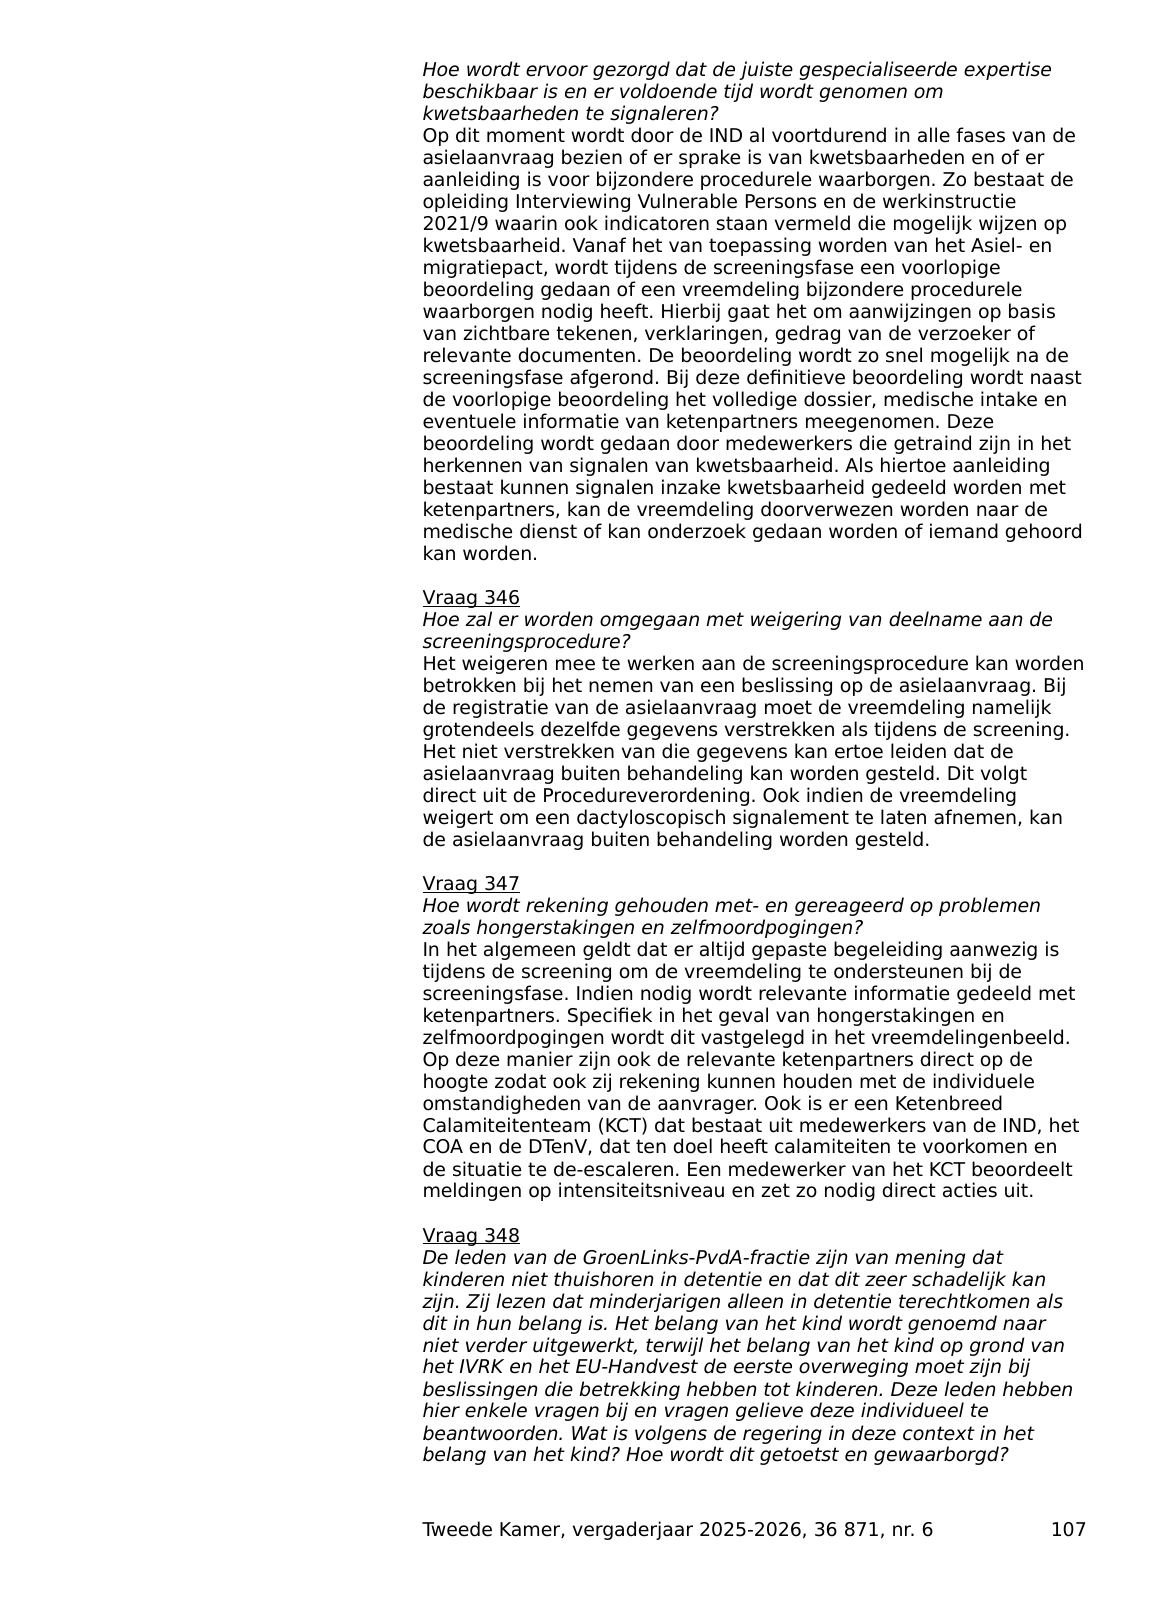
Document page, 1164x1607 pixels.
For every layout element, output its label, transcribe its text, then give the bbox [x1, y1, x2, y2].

text Vraag 346 [422, 587, 1087, 609]
text Hoe wordt ervoor gezorgd dat de juiste gespecialiseerde expertise beschikbaar is en er voldoende tijd wordt genomen om kwetsbaarheden te signaleren? [422, 59, 1087, 125]
text Hoe zal er worden omgegaan met weigering van deelname aan de screeningsprocedure? [422, 609, 1087, 653]
text Vraag 348 [422, 1224, 1087, 1247]
text Vraag 347 [422, 873, 1087, 895]
text Hoe wordt rekening gehouden met- en gereageerd op problemen zoals hongerstakingen en zelfmoordpogingen? [422, 895, 1087, 939]
text De leden van de GroenLinks-PvdA-fractie zijn van mening dat kinderen niet thuishoren in detentie en dat dit zeer schadelijk kan zijn. Zij lezen dat minderjarigen alleen in detentie terechtkomen als dit in hun belang is. Het belang van het kind wordt genoemd naar niet verder uitgewerkt, terwijl het belang van het kind op grond van het IVRK en het EU-Handvest de eerste overweging moet zijn bij beslissingen die betrekking hebben tot kinderen. Deze leden hebben hier enkele vragen bij en vragen gelieve deze individueel te beantwoorden. Wat is volgens de regering in deze context in het belang van het kind? Hoe wordt dit getoetst en gewaarborgd? [422, 1247, 1087, 1466]
text Het weigeren mee te werken aan de screeningsprocedure kan worden betrokken bij het nemen van een beslissing op de asielaanvraag. Bij de registratie van de asielaanvraag moet de vreemdeling namelijk grotendeels dezelfde gegevens verstrekken als tijdens de screening. Het niet verstrekken van die gegevens kan ertoe leiden dat de asielaanvraag buiten behandeling kan worden gesteld. Dit volgt direct uit de Procedureverordening. Ook indien de vreemdeling weigert om een dactyloscopisch signalement te laten afnemen, kan de asielaanvraag buiten behandeling worden gesteld. [422, 653, 1087, 851]
text Op dit moment wordt door de IND al voortdurend in alle fases van de asielaanvraag bezien of er sprake is van kwetsbaarheden en of er aanleiding is voor bijzondere procedurele waarborgen. Zo bestaat de opleiding Interviewing Vulnerable Persons en de werkinstructie 2021/9 waarin ook indicatoren staan vermeld die mogelijk wijzen op kwetsbaarheid. Vanaf het van toepassing worden van het Asiel- en migratiepact, wordt tijdens de screeningsfase een voorlopige beoordeling gedaan of een vreemdeling bijzondere procedurele waarborgen nodig heeft. Hierbij gaat het om aanwijzingen op basis van zichtbare tekenen, verklaringen, gedrag van de verzoeker of relevante documenten. De beoordeling wordt zo snel mogelijk na de screeningsfase afgerond. Bij deze definitieve beoordeling wordt naast de voorlopige beoordeling het volledige dossier, medische intake en eventuele informatie van ketenpartners meegenomen. Deze beoordeling wordt gedaan door medewerkers die getraind zijn in het herkennen van signalen van kwetsbaarheid. Als hiertoe aanleiding bestaat kunnen signalen inzake kwetsbaarheid gedeeld worden met ketenpartners, kan de vreemdeling doorverwezen worden naar de medische dienst of kan onderzoek gedaan worden of iemand gehoord kan worden. [422, 125, 1087, 564]
text In het algemeen geldt dat er altijd gepaste begeleiding aanwezig is tijdens de screening om de vreemdeling te ondersteunen bij de screeningsfase. Indien nodig wordt relevante informatie gedeeld met ketenpartners. Specifiek in het geval van hongerstakingen en zelfmoordpogingen wordt dit vastgelegd in het vreemdelingenbeeld. Op deze manier zijn ook de relevante ketenpartners direct op de hoogte zodat ook zij rekening kunnen houden met de individuele omstandigheden van de aanvrager. Ook is er een Ketenbreed Calamiteitenteam (KCT) dat bestaat uit medewerkers van de IND, het COA en de DTenV, dat ten doel heeft calamiteiten te voorkomen en de situatie te de-escaleren. Een medewerker van het KCT beoordeelt meldingen op intensiteitsniveau en zet zo nodig direct acties uit. [422, 939, 1087, 1202]
